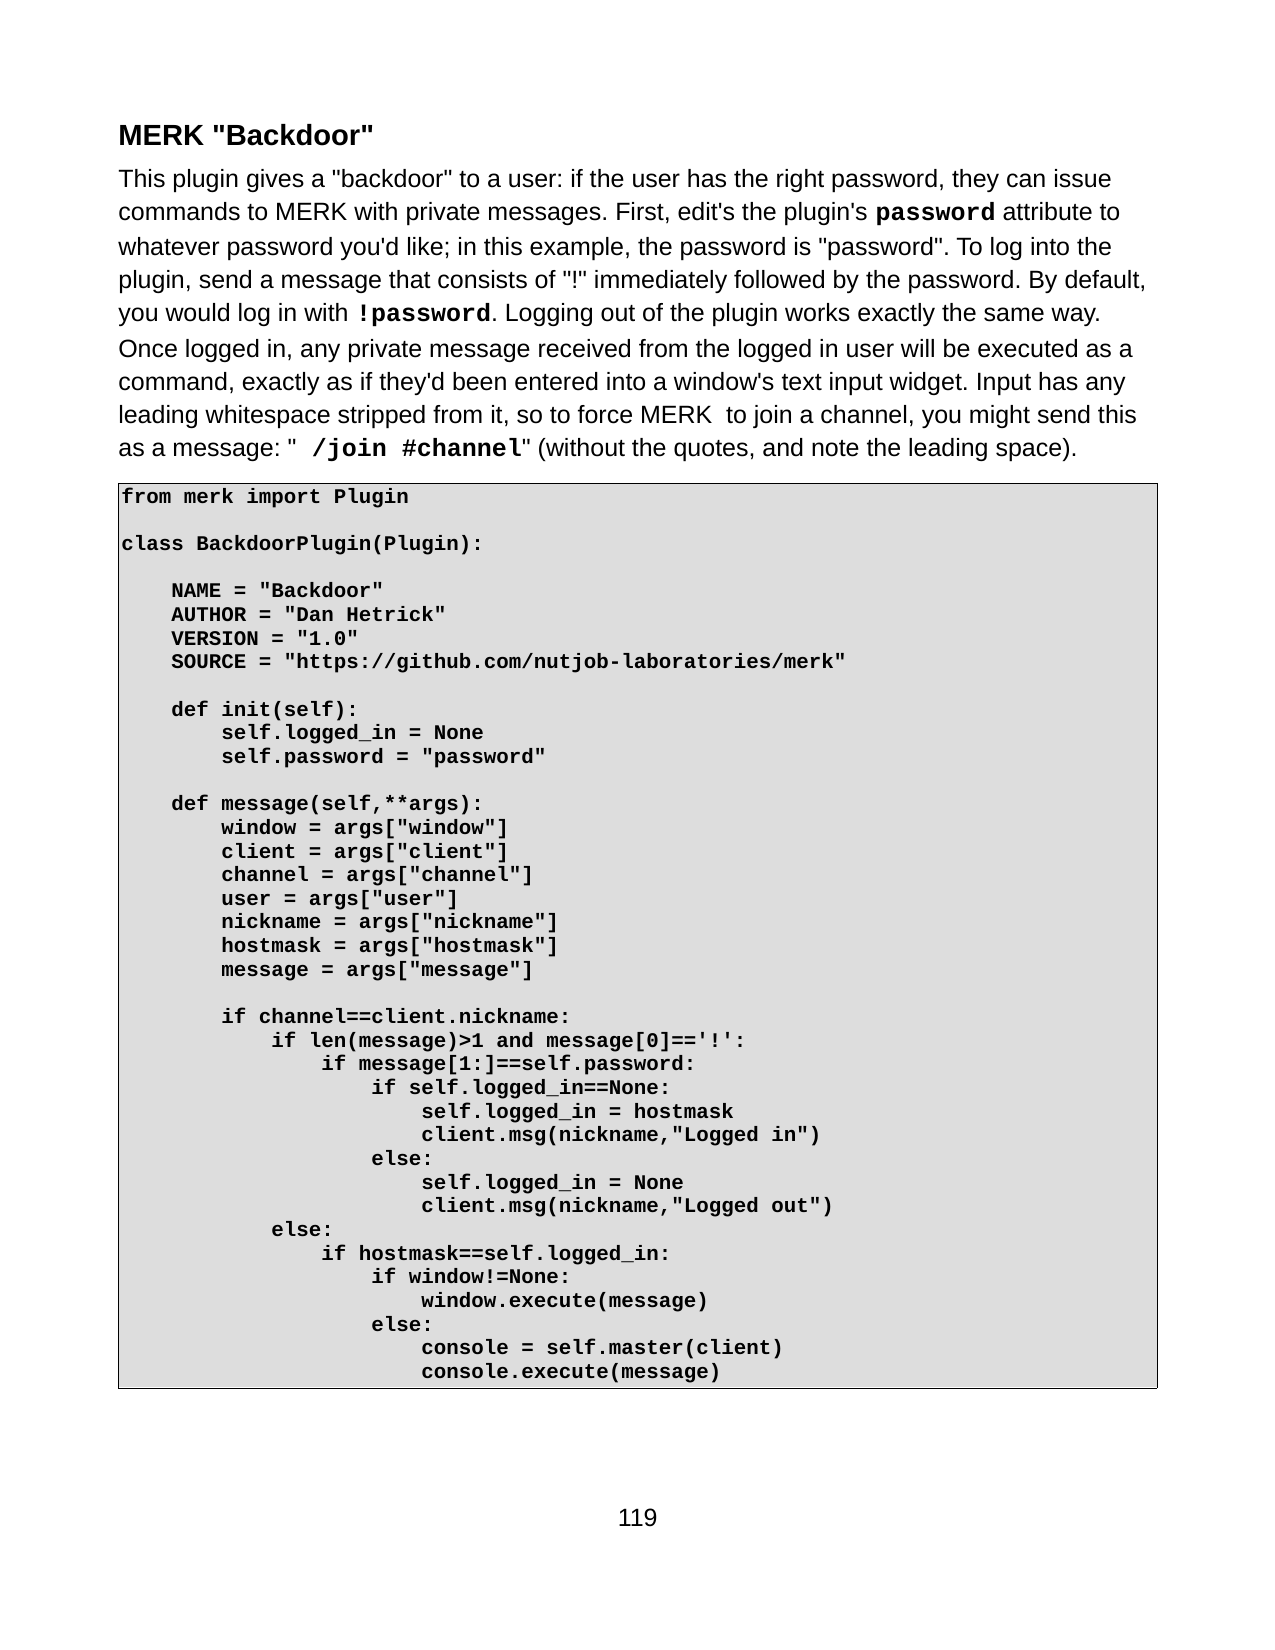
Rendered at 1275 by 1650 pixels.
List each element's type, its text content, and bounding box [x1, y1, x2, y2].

table_header from merk import Plugin class BackdoorPlugin(Plugin): NAME = "Backdoor" AUTHOR = "Dan Hetrick" VERSION = "1.0" SOURCE = "https://github.com/nutjob-laboratories/merk" def init(self): self.logged_in = None self.password = "password" def message(self,**args): window = args["window"] client = args["client"] channel = args["channel"] user = args["user"] nickname = args["nickname"] hostmask = args["hostmask"] message = args["message"] if channel==client.nickname: if len(message)>1 and message[0]=='!': if message[1:]==self.password: if self.logged_in==None: self.logged_in = hostmask client.msg(nickname,"Logged in") else: self.logged_in = None client.msg(nickname,"Logged out") else: if hostmask==self.logged_in: if window!=None: window.execute(message) else: console = self.master(client) console.execute(message) [119, 484, 1157, 1387]
text This plugin gives a "backdoor" to a user: if the user has the right password, they can issue commands to MERK with private messages. First, edit's the plugin's password attribute to whatever password you'd like; in this example, the password is "password". To log into the plugin, send a message that consists of "!" immediately followed by the password. By default, you would log in with !password. Logging out of the plugin works exactly the same way. Once logged in, any private message received from the logged in user will be executed as a command, exactly as if they'd been entered into a window's text input widget. Input has any leading whitespace stripped from it, so to force MERK to join a channel, you might send this as a message: " /join #channel" (without the quotes, and note the leading space). [118, 164, 1157, 464]
subtitle MERK "Backdoor" [118, 118, 1157, 152]
